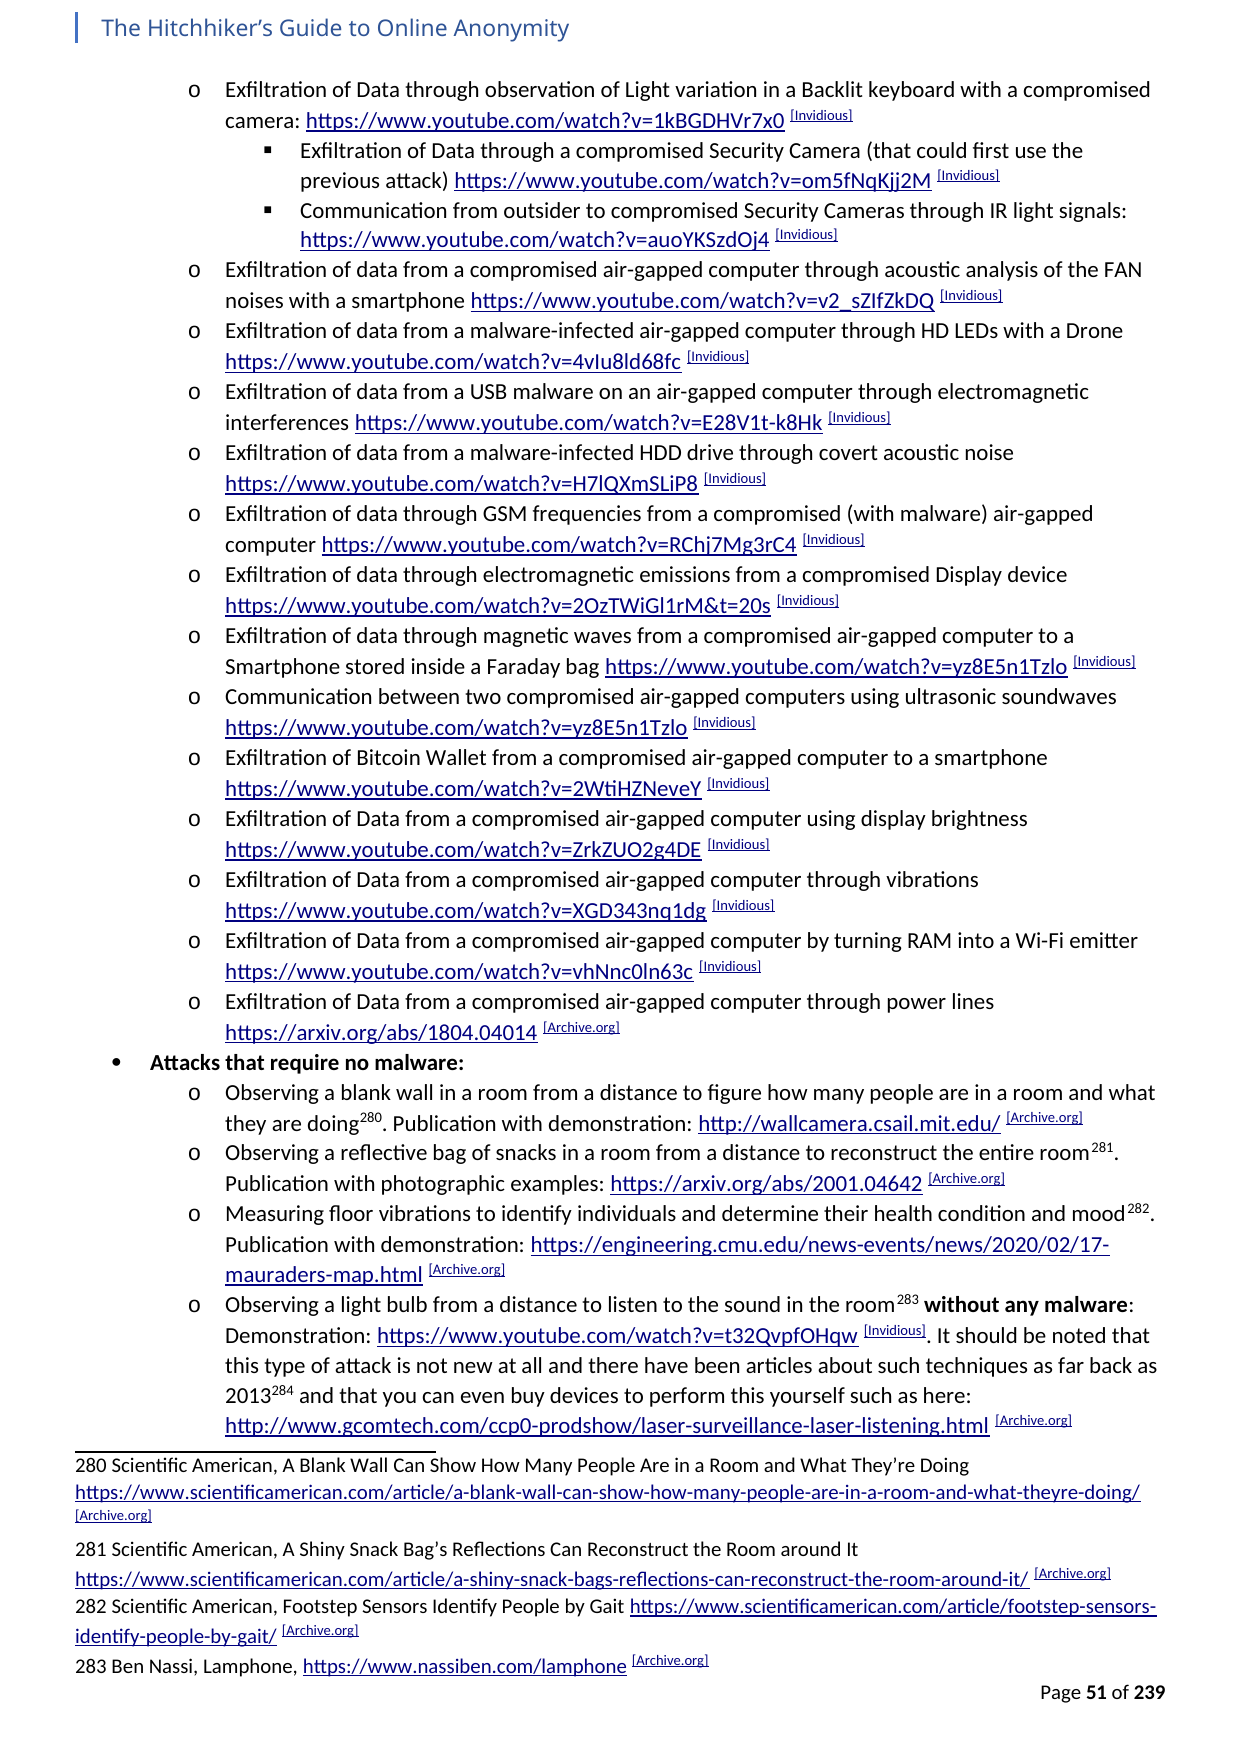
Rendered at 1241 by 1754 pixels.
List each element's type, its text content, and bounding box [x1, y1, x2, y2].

list Scientific American, A Blank Wall Can Show How Many People Are in a Room and What They’re Doing https://www.scientificamerican.com/article/a-blank-wall-can-show-how-many-people-are-in-a-room-and-what-theyre-doing/ [Archive.org] [75, 1452, 1165, 1535]
list Ben Nassi, Lamphone, https://www.nassiben.com/lamphone [Archive.org] [75, 1651, 1165, 1679]
list Exfiltration of Bitcoin Wallet from a compromised air-gapped computer to a smartphone https://www.youtube.com/watch?v=2WtiHZNeveY [Invidious] [187, 743, 1165, 802]
list Exfiltration of Data through observation of Light variation in a Backlit keyboard with a compromised camera: https://www.youtube.com/watch?v=1kBGDHVr7x0 [Invidious] [187, 75, 1165, 134]
list Communication from outsider to compromised Security Cameras through IR light signals: https://www.youtube.com/watch?v=auoYKSzdOj4 [Invidious] [262, 196, 1165, 254]
list Exfiltration of Data from a compromised air-gapped computer through power lines https://arxiv.org/abs/1804.04014 [Archive.org] [187, 987, 1165, 1046]
list Observing a blank wall in a room from a distance to figure how many people are in a room and what they are doing. Publication with demonstration: http://wallcamera.csail.mit.edu/ [Archive.org] [187, 1078, 1165, 1137]
list Exfiltration of data through GSM frequencies from a compromised (with malware) air-gapped computer https://www.youtube.com/watch?v=RChj7Mg3rC4 [Invidious] [187, 499, 1165, 558]
list Observing a light bulb from a distance to listen to the sound in the room without any malware: Demonstration: https://www.youtube.com/watch?v=t32QvpfOHqw [Invidious]. It should be noted that this type of attack is not new at all and there have been articles about such techniques as far back as 2013 and that you can even buy devices to perform this yourself such as here: http://www.gcomtech.com/ccp0-prodshow/laser-surveillance-laser-listening.html [Archive.org] [187, 1290, 1165, 1439]
list Attacks that require no malware: [112, 1048, 1165, 1076]
list Measuring floor vibrations to identify individuals and determine their health condition and mood. Publication with demonstration: https://engineering.cmu.edu/news-events/news/2020/02/17-mauraders-map.html [Archive.org] [187, 1199, 1165, 1288]
list Exfiltration of Data from a compromised air-gapped computer through vibrations https://www.youtube.com/watch?v=XGD343nq1dg [Invidious] [187, 865, 1165, 924]
list Exfiltration of Data from a compromised air-gapped computer by turning RAM into a Wi-Fi emitter https://www.youtube.com/watch?v=vhNnc0ln63c [Invidious] [187, 926, 1165, 985]
list Scientific American, A Shiny Snack Bag’s Reflections Can Reconstruct the Room around It https://www.scientificamerican.com/article/a-shiny-snack-bags-reflections-can-reconstruct-the-room-around-it/ [Archive.org] [75, 1537, 1165, 1592]
list Exfiltration of data from a USB malware on an air-gapped computer through electromagnetic interferences https://www.youtube.com/watch?v=E28V1t-k8Hk [Invidious] [187, 377, 1165, 436]
list Observing a reflective bag of snacks in a room from a distance to reconstruct the entire room. Publication with photographic examples: https://arxiv.org/abs/2001.04642 [Archive.org] [187, 1138, 1165, 1198]
list Exfiltration of Data through a compromised Security Camera (that could first use the previous attack) https://www.youtube.com/watch?v=om5fNqKjj2M [Invidious] [262, 136, 1165, 194]
list Exfiltration of data from a malware-infected HDD drive through covert acoustic noise https://www.youtube.com/watch?v=H7lQXmSLiP8 [Invidious] [187, 438, 1165, 497]
list Exfiltration of Data from a compromised air-gapped computer using display brightness https://www.youtube.com/watch?v=ZrkZUO2g4DE [Invidious] [187, 804, 1165, 863]
list Exfiltration of data through electromagnetic emissions from a compromised Display device https://www.youtube.com/watch?v=2OzTWiGl1rM&t=20s [Invidious] [187, 560, 1165, 619]
list Exfiltration of data from a malware-infected air-gapped computer through HD LEDs with a Drone https://www.youtube.com/watch?v=4vIu8ld68fc [Invidious] [187, 316, 1165, 376]
list Exfiltration of data from a compromised air-gapped computer through acoustic analysis of the FAN noises with a smartphone https://www.youtube.com/watch?v=v2_sZIfZkDQ [Invidious] [187, 256, 1165, 314]
list Scientific American, Footstep Sensors Identify People by Gait https://www.scientificamerican.com/article/footstep-sensors-identify-people-by-gait/ [Archive.org] [75, 1594, 1165, 1649]
list Exfiltration of data through magnetic waves from a compromised air-gapped computer to a Smartphone stored inside a Faraday bag https://www.youtube.com/watch?v=yz8E5n1Tzlo [Invidious] [187, 621, 1165, 680]
list Communication between two compromised air-gapped computers using ultrasonic soundwaves https://www.youtube.com/watch?v=yz8E5n1Tzlo [Invidious] [187, 682, 1165, 741]
